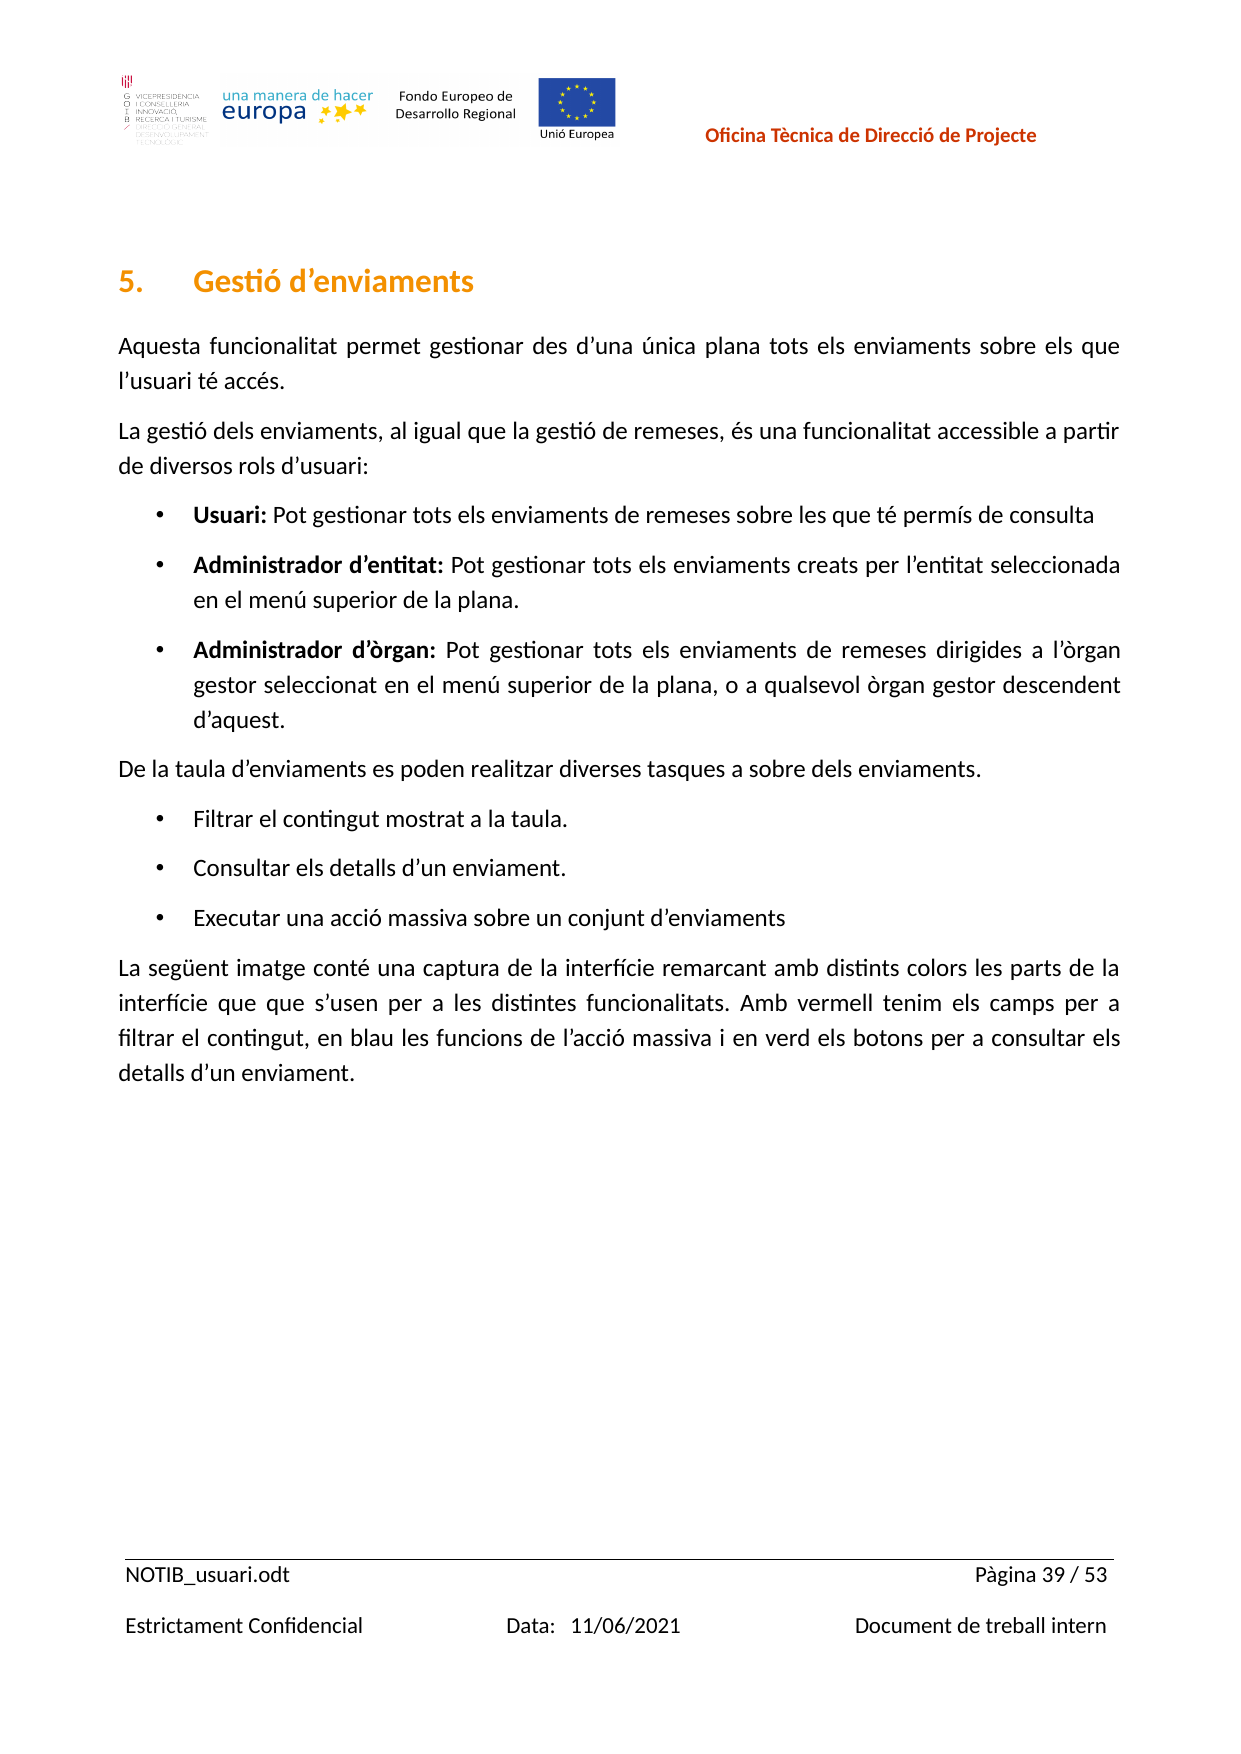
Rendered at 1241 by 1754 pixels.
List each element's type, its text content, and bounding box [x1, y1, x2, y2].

subtitle Gestió d’enviaments [118, 260, 1122, 301]
list Executar una acció massiva sobre un conjunt d’enviaments [156, 902, 1122, 933]
list Consultar els detalls d’un enviament. [156, 853, 1122, 883]
picture [219, 73, 621, 147]
text La següent imatge conté una captura de la interfície remarcant amb distints colors les parts de la interfície que que s’usen per a les distintes funcionalitats. Amb vermell tenim els camps per a filtrar el contingut, en blau les funcions de l’acció massiva i en verd els botons per a consultar els detalls d’un enviament. [118, 952, 1122, 1087]
list Administrador d’òrgan: Pot gestionar tots els enviaments de remeses dirigides a l’òrgan gestor seleccionat en el menú superior de la plana, o a qualsevol òrgan gestor descendent d’aquest. [156, 634, 1122, 734]
text Aquesta funcionalitat permet gestionar des d’una única plana tots els enviaments sobre els que l’usuari té accés. [118, 331, 1122, 396]
list Filtrar el contingut mostrat a la taula. [156, 803, 1122, 833]
text La gestió dels enviaments, al igual que la gestió de remeses, és una funcionalitat accessible a partir de diversos rols d’usuari: [118, 415, 1122, 481]
list Administrador d’entitat: Pot gestionar tots els enviaments creats per l’entitat seleccionada en el menú superior de la plana. [156, 549, 1122, 615]
picture [118, 73, 213, 147]
text De la taula d’enviaments es poden realitzar diverses tasques a sobre dels enviaments. [118, 753, 1122, 784]
list Usuari: Pot gestionar tots els enviaments de remeses sobre les que té permís de consulta [156, 500, 1122, 530]
